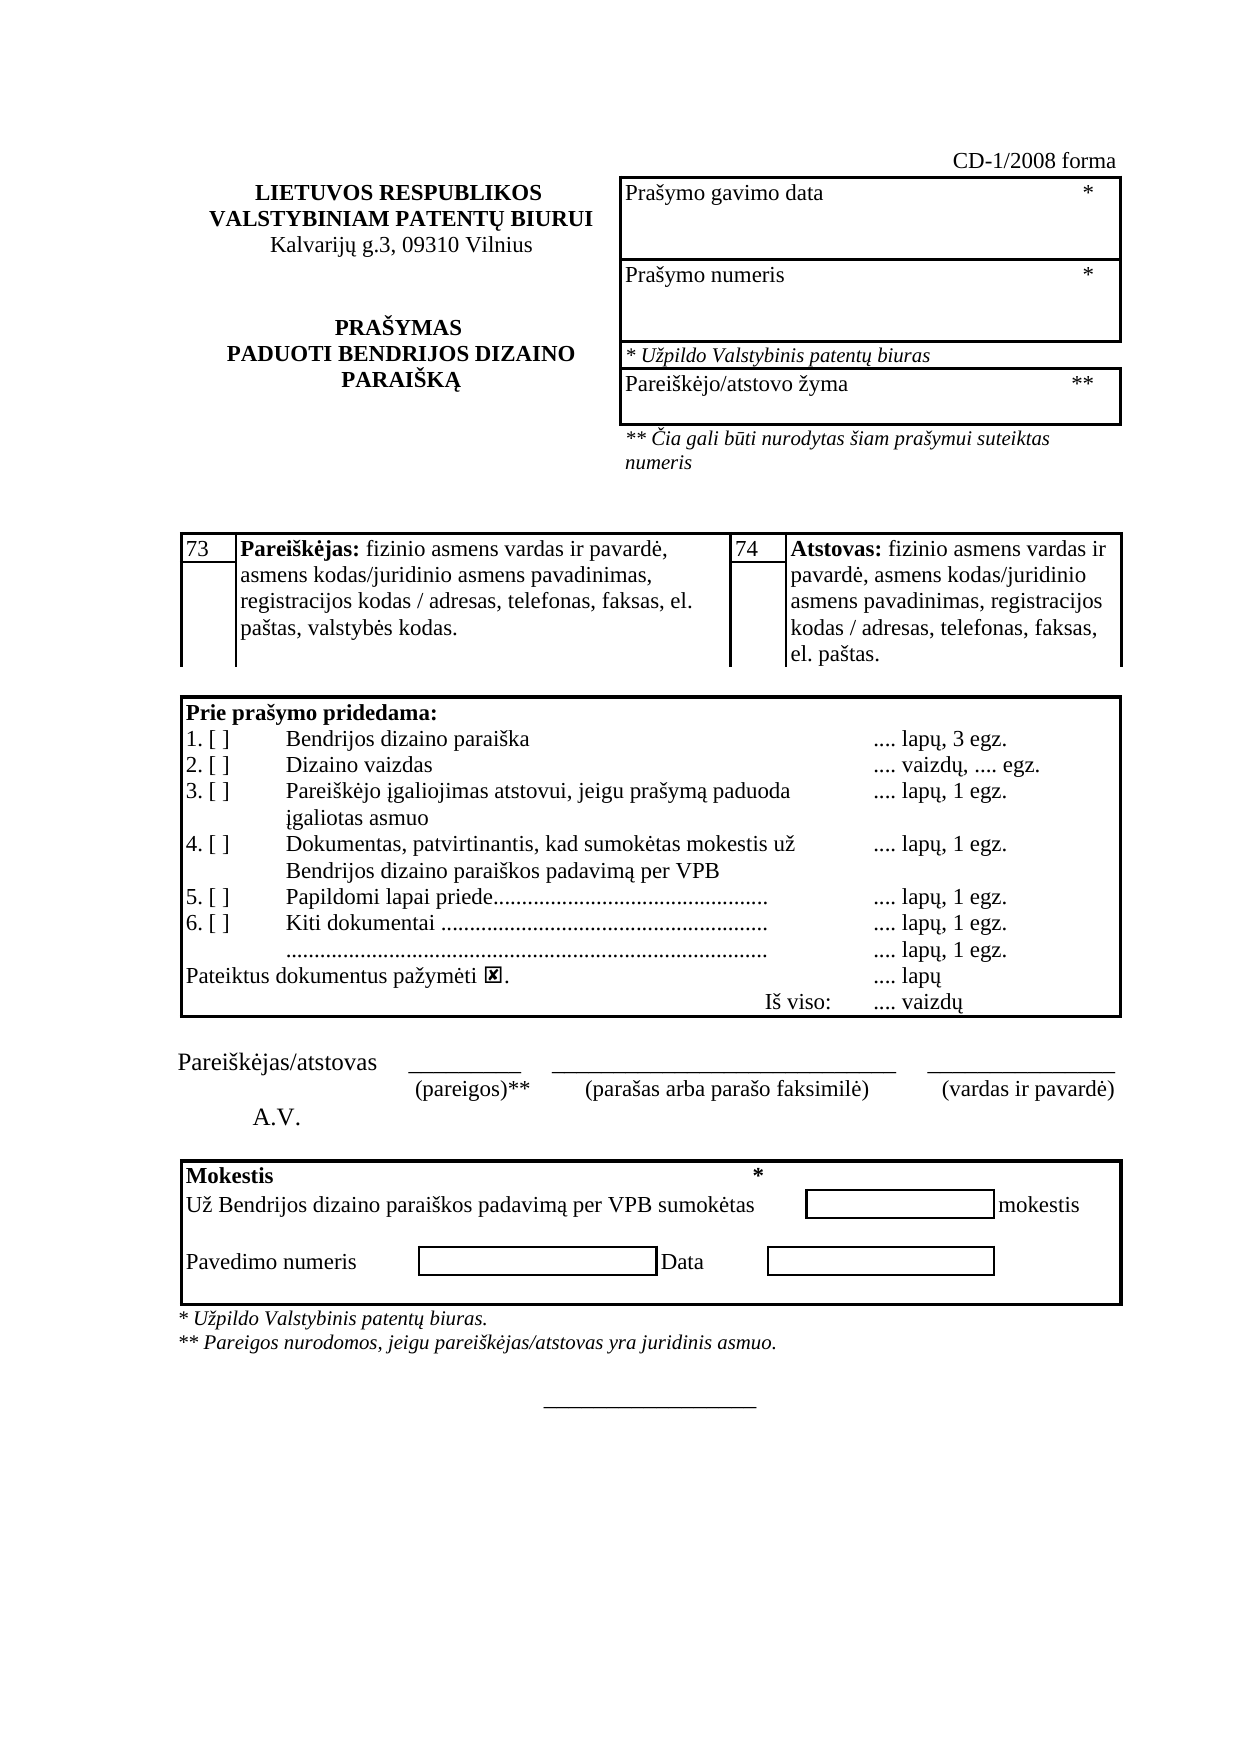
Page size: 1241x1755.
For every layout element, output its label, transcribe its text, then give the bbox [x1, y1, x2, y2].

table_cell * Užpildo Valstybinis patentų biuras [622, 343, 1120, 367]
table_cell mokestis [995, 1189, 1119, 1217]
table_cell [768, 1274, 1119, 1302]
table_header Pareiškėjas: fizinio asmens vardas ir pavardė, asmens kodas/juridinio asmens pavadinimas, registracijos kodas / adresas, telefonas, faksas, el. paštas, valstybės kodas. [237, 535, 729, 667]
table_cell .... lapų, 1 egz. [869, 778, 1119, 830]
table_cell [183, 936, 281, 962]
table_header Atstovas: fizinio asmens vardas ir pavardė, asmens kodas/juridinio asmens pavadinimas, registracijos kodas / adresas, telefonas, faksas, el. paštas. [787, 535, 1120, 667]
table_cell Pateiktus dokumentus pažymėti [x]. Iš viso: [183, 962, 869, 1015]
table_cell Pavedimo numeris [183, 1246, 418, 1274]
text ** Pareigos nurodomos, jeigu pareiškėjas/atstovas yra juridinis asmuo. [177, 1330, 1122, 1354]
table_cell [656, 1274, 768, 1302]
table_cell 2. [ ][] [183, 751, 281, 778]
table_cell .... vaizdų, .... egz. [869, 751, 1119, 778]
text * Užpildo Valstybinis patentų biuras. [177, 1306, 1122, 1330]
table_cell [419, 1276, 656, 1302]
table_cell .... lapų, 1 egz. [869, 936, 1119, 962]
table_header Mokestis [183, 1163, 390, 1189]
table_header [869, 699, 1119, 725]
table_header [390, 1163, 616, 1189]
table_cell [183, 1217, 419, 1246]
table_cell [732, 563, 785, 667]
table_cell .... lapų, 1 egz. [869, 883, 1119, 909]
table_cell . [281, 936, 869, 962]
table_cell 3. [ ][] [183, 778, 281, 830]
table_cell [183, 563, 235, 667]
table_cell Prašymo numeris * [622, 261, 1119, 340]
table_cell Pareiškėjo/atstovo žyma ** [622, 370, 1119, 423]
table_cell [183, 1274, 419, 1302]
text Pareiškėjas/atstovas _________ _______________ [177, 1047, 1122, 1075]
table_cell Data [658, 1246, 767, 1274]
table_cell LIETUVOS RESPUBLIKOS VALSTYBINIAM PATENTŲ BIURUI Kalvarijų g.3, 09310 Vilnius [181, 176, 619, 258]
table_cell .... lapų, 1 egz. [869, 909, 1119, 936]
table_cell [769, 1248, 993, 1274]
table_header * [616, 1163, 768, 1189]
table_cell Kiti dokumentai [281, 909, 869, 936]
table_cell Dokumentas, patvirtinantis, kad sumokėtas mokestis už Bendrijos dizaino paraiškos padavimą per VPB [281, 830, 869, 883]
table_cell Už Bendrijos dizaino paraiškos padavimą per VPB sumokėtas [183, 1189, 805, 1217]
table_cell Bendrijos dizaino paraiška [281, 725, 869, 751]
table_cell .... lapų .... vaizdų [869, 962, 1119, 1015]
table_cell [994, 1217, 1119, 1246]
table_header 73 [183, 535, 235, 561]
table_cell [656, 1217, 768, 1246]
table_cell 4. [ ][] [183, 830, 281, 883]
table_cell [420, 1248, 655, 1274]
table_cell [181, 423, 621, 474]
table_cell PRAŠYMAS PADUOTI BENDRIJOS DIZAINO PARAIŠKĄ [181, 258, 619, 423]
table_cell 1. [ ][] [183, 725, 281, 751]
table_cell 6. [ ][] [183, 909, 281, 936]
table_cell Prašymo gavimo data * [622, 179, 1119, 258]
table_cell ** Čia gali būti nurodytas šiam prašymui suteiktas numeris [621, 426, 1120, 474]
text _________________ [177, 1382, 1122, 1411]
table_cell [995, 1246, 1119, 1274]
text (pareigos)** (parašas arba parašo faksimilė) (vardas ir pavardė) [415, 1075, 1122, 1102]
table_cell Pareiškėjo įgaliojimas atstovui, jeigu prašymą paduoda įgaliotas asmuo [281, 778, 869, 830]
table_header Prie prašymo pridedama: [183, 699, 869, 725]
table_cell 5. [ ][] [183, 883, 281, 909]
table_cell [808, 1191, 993, 1217]
table_header [768, 1163, 1119, 1189]
text A.V. [252, 1102, 1122, 1131]
table_header CD-1/2008 forma [621, 147, 1120, 176]
table_cell .... lapų, 3 egz. [869, 725, 1119, 751]
table_cell .... lapų, 1 egz. [869, 830, 1119, 883]
table_cell Papildomi lapai priede [281, 883, 869, 909]
table_header [181, 147, 621, 176]
table_cell [419, 1217, 656, 1246]
table_cell [768, 1217, 994, 1246]
table_header 74 [732, 535, 785, 561]
table_cell Dizaino vaizdas [281, 751, 869, 778]
